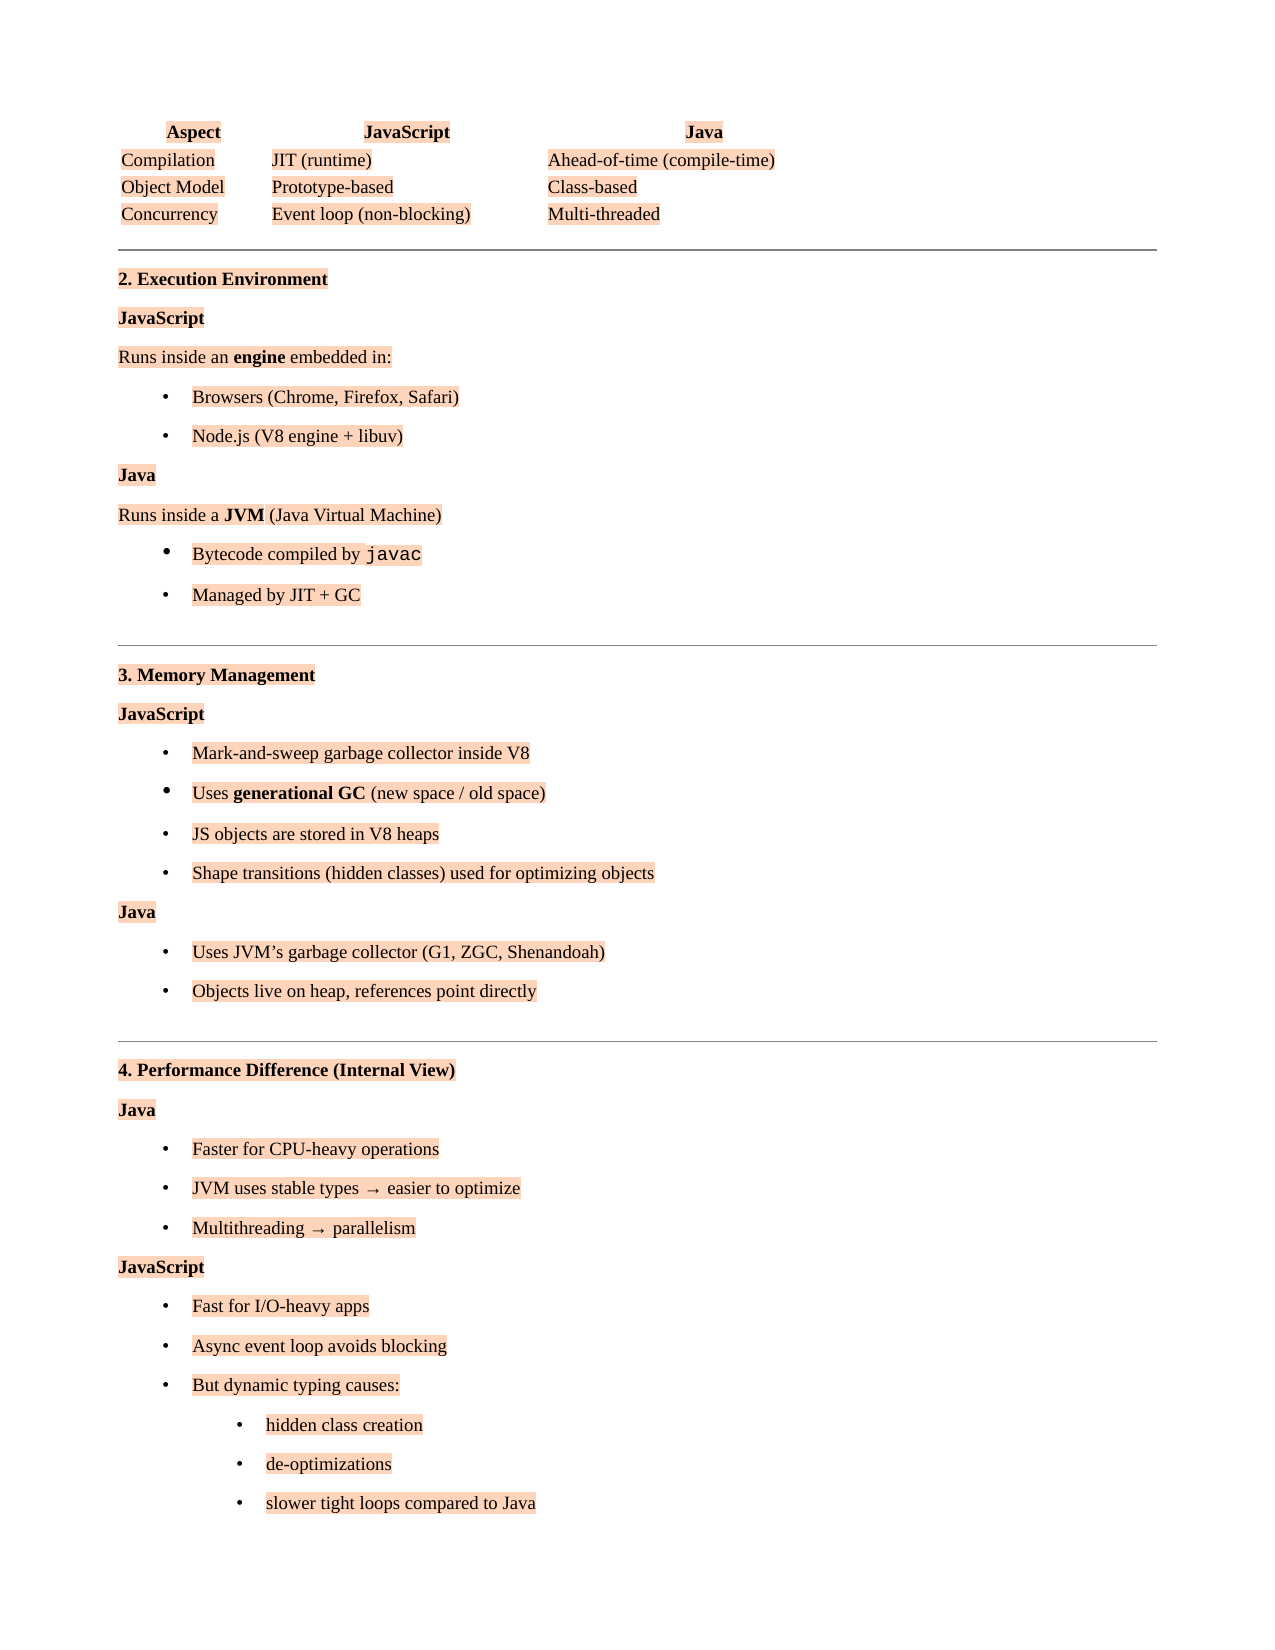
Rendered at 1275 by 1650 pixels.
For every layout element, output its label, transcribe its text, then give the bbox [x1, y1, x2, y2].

subtitle Java [118, 901, 1157, 923]
list Uses generational GC (new space / old space) [162, 782, 1157, 804]
list JVM uses stable types → easier to optimize [162, 1177, 1157, 1199]
list Managed by JIT + GC [162, 584, 1157, 606]
list hidden class creation [236, 1413, 1157, 1435]
subtitle 2. Execution Environment [118, 267, 1157, 289]
list slower tight loops compared to Java [236, 1492, 1157, 1514]
table_cell Compilation [118, 146, 269, 173]
list Objects live on heap, references point directly [162, 980, 1157, 1002]
table_cell Ahead-of-time (compile-time) [545, 146, 863, 173]
list JS objects are stored in V8 heaps [162, 822, 1157, 844]
list Faster for CPU-heavy operations [162, 1138, 1157, 1159]
subtitle 4. Performance Difference (Internal View) [118, 1059, 1157, 1081]
list Shape transitions (hidden classes) used for optimizing objects [162, 862, 1157, 883]
table_cell JIT (runtime) [269, 146, 545, 173]
list Multithreading → parallelism [162, 1217, 1157, 1238]
subtitle Java [118, 1098, 1157, 1120]
subtitle 3. Memory Management [118, 663, 1157, 685]
list But dynamic typing causes: [162, 1374, 1157, 1396]
table_cell Concurrency [118, 200, 269, 228]
list Node.js (V8 engine + libuv) [162, 425, 1157, 447]
subtitle JavaScript [118, 1256, 1157, 1278]
subtitle JavaScript [118, 703, 1157, 724]
subtitle Java [118, 464, 1157, 486]
text Runs inside an engine embedded in: [118, 346, 1157, 368]
table_cell Event loop (non-blocking) [269, 200, 545, 228]
table_header Java [545, 118, 863, 146]
table_cell Object Model [118, 173, 269, 200]
table_cell Multi-threaded [545, 200, 863, 228]
list Bytecode compiled by javac [162, 543, 1157, 566]
list de-optimizations [236, 1453, 1157, 1474]
list Browsers (Chrome, Firefox, Safari) [162, 386, 1157, 407]
list Uses JVM’s garbage collector (G1, ZGC, Shenandoah) [162, 941, 1157, 962]
table_header JavaScript [269, 118, 545, 146]
list Fast for I/O-heavy apps [162, 1295, 1157, 1317]
table_cell Class-based [545, 173, 863, 200]
table_header Aspect [118, 118, 269, 146]
table_cell Prototype-based [269, 173, 545, 200]
list Async event loop avoids blocking [162, 1335, 1157, 1356]
text Runs inside a JVM (Java Virtual Machine) [118, 504, 1157, 525]
subtitle JavaScript [118, 307, 1157, 328]
list Mark-and-sweep garbage collector inside V8 [162, 742, 1157, 764]
